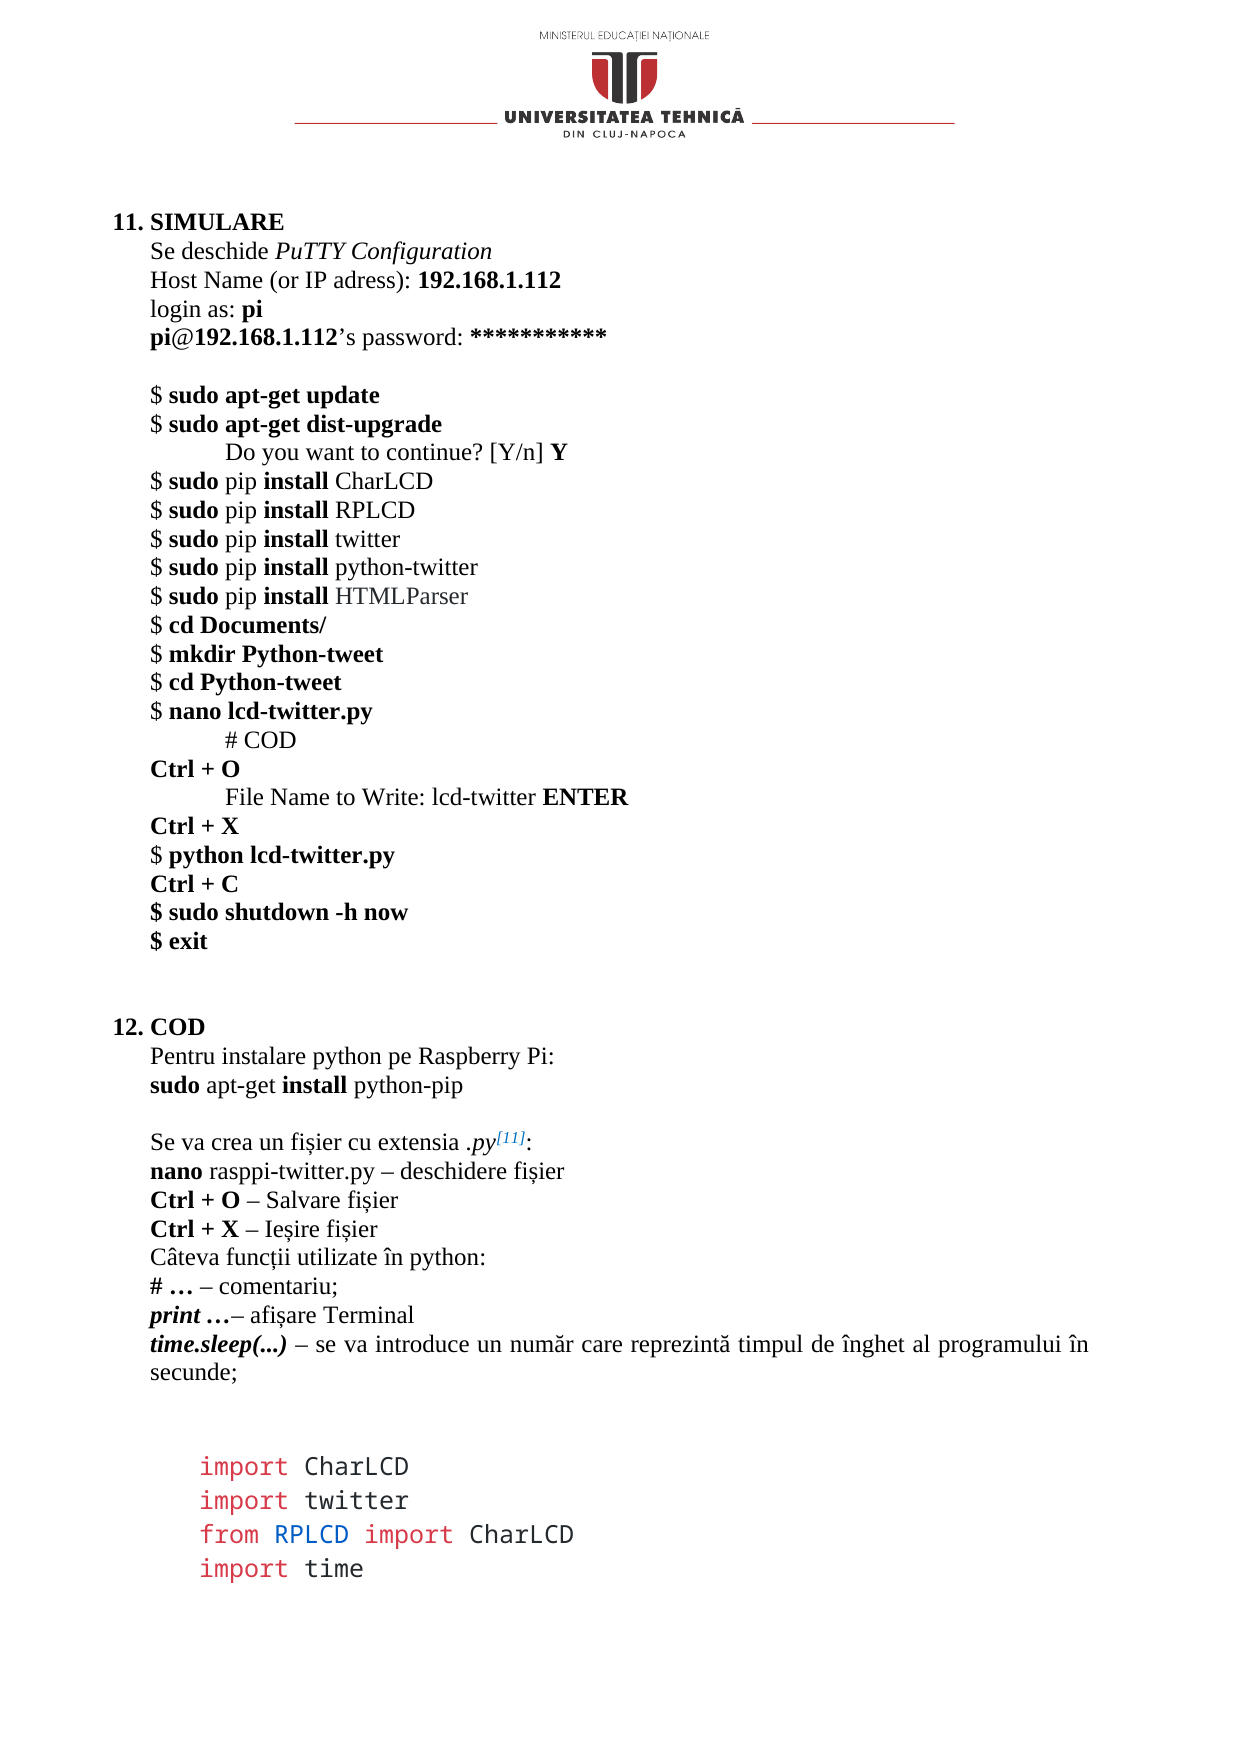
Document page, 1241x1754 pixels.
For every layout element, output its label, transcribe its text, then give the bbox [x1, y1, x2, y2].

text File Name to Write: lcd-twitter ENTER [150, 782, 1090, 811]
text login as: pi [150, 294, 1090, 322]
table_cell [183, 1418, 1238, 1449]
table_cell [150, 1551, 183, 1585]
table_cell [150, 1449, 183, 1517]
text Se deschide PuTTY Configuration [150, 236, 1090, 265]
text Ctrl + C [150, 869, 1090, 897]
text $ sudo pip install python-twitter [150, 552, 1090, 581]
text $ sudo pip install HTMLParser [150, 581, 1090, 610]
text Ctrl + O [150, 754, 1090, 782]
text Ctrl + O – Salvare fișier [150, 1185, 1090, 1214]
text $ exit [150, 926, 1090, 955]
text $ sudo shutdown -h now [150, 897, 1090, 926]
text $ cd Documents/ [150, 610, 1090, 639]
table_header [150, 1386, 183, 1417]
text Ctrl + X – Ieșire fișier [150, 1214, 1090, 1242]
list SIMULARE [112, 207, 1090, 236]
text print …– afișare Terminal [150, 1300, 1090, 1329]
table_header [183, 1386, 1238, 1417]
text $ sudo apt-get dist-upgrade [150, 409, 1090, 437]
text pi@192.168.1.112’s password: *********** [150, 322, 1090, 351]
text nano rasppi-twitter.py – deschidere fișier [150, 1156, 1090, 1185]
table_cell import CharLCD import twitter [183, 1449, 1238, 1517]
text $ sudo pip install twitter [150, 524, 1090, 552]
table_cell [150, 1418, 183, 1449]
text # COD [150, 725, 1090, 754]
list COD [112, 1012, 1090, 1041]
table_cell [150, 1517, 183, 1551]
text # … – comentariu; [150, 1271, 1090, 1300]
text $ sudo pip install CharLCD [150, 466, 1090, 495]
text $ sudo apt-get update [150, 380, 1090, 409]
text Do you want to continue? [Y/n] Y [150, 437, 1090, 466]
text Host Name (or IP adress): 192.168.1.112 [150, 265, 1090, 294]
text $ nano lcd-twitter.py [150, 696, 1090, 725]
table_cell import time [183, 1551, 1238, 1585]
text Ctrl + X [150, 811, 1090, 840]
text $ cd Python-tweet [150, 667, 1090, 696]
text Pentru instalare python pe Raspberry Pi: [150, 1041, 1090, 1070]
text Se va crea un fișier cu extensia .py[11]: [150, 1127, 1090, 1156]
text Câteva funcții utilizate în python: [150, 1242, 1090, 1271]
table_cell from RPLCD import CharLCD [183, 1517, 1238, 1551]
text $ mkdir Python-tweet [150, 639, 1090, 667]
text sudo apt-get install python-pip [150, 1070, 1090, 1099]
text $ sudo pip install RPLCD [150, 495, 1090, 524]
text time.sleep(...) – se va introduce un număr care reprezintă timpul de înghet al programului în secunde; [150, 1329, 1090, 1386]
text $ python lcd-twitter.py [150, 840, 1090, 869]
